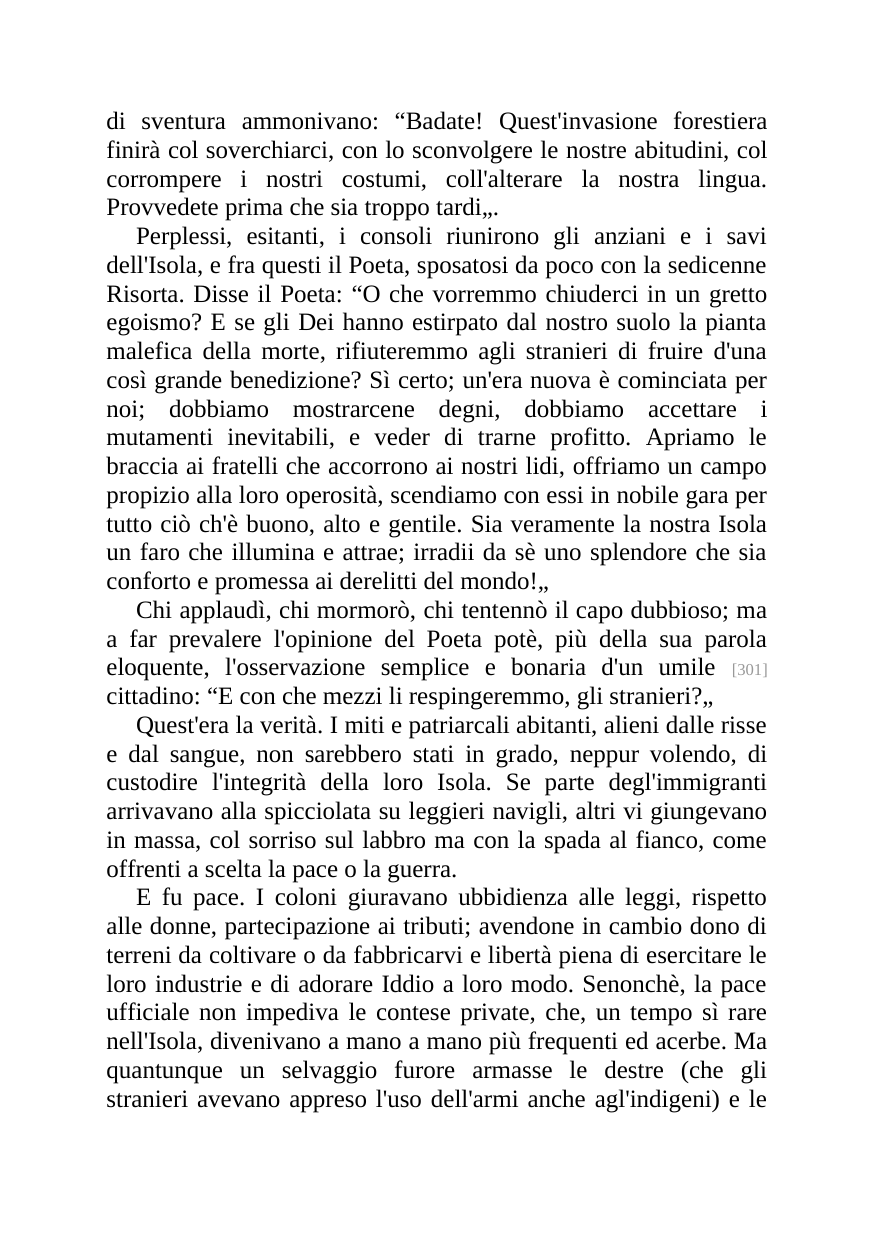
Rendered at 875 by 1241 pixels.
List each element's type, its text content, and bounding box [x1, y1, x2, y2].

text E fu pace. I coloni giuravano ubbidienza alle leggi, rispetto alle donne, partecipazione ai tributi; avendone in cambio dono di terreni da coltivare o da fabbricarvi e libertà piena di esercitare le loro industrie e di adorare Iddio a loro modo. Senonchè, la pace ufficiale non impediva le contese private, che, un tempo sì rare nell'Isola, divenivano a mano a mano più frequenti ed acerbe. Ma quantunque un selvaggio furore armasse le destre (che gli stranieri avevano appreso l'uso dell'armi anche agl'indigeni) e le [106, 882, 768, 1112]
text Quest'era la verità. I miti e patriarcali abitanti, alieni dalle risse e dal sangue, non sarebbero stati in grado, neppur volendo, di custodire l'integrità della loro Isola. Se parte degl'immigranti arrivavano alla spicciolata su leggieri navigli, altri vi giungevano in massa, col sorriso sul labbro ma con la spada al fianco, come offrenti a scelta la pace o la guerra. [106, 710, 768, 882]
text di sventura ammonivano: “Badate! Quest'invasione forestiera finirà col soverchiarci, con lo sconvolgere le nostre abitudini, col corrompere i nostri costumi, coll'alterare la nostra lingua. Provvedete prima che sia troppo tardi„. [106, 106, 768, 221]
text Chi applaudì, chi mormorò, chi tentennò il capo dubbioso; ma a far prevalere l'opinione del Poeta potè, più della sua parola eloquente, l'osservazione semplice e bonaria d'un umile [301] cittadino: “E con che mezzi li respingeremmo, gli stranieri?„ [106, 595, 768, 710]
text Perplessi, esitanti, i consoli riunirono gli anziani e i savi dell'Isola, e fra questi il Poeta, sposatosi da poco con la sedicenne Risorta. Disse il Poeta: “O che vorremmo chiuderci in un gretto egoismo? E se gli Dei hanno estirpato dal nostro suolo la pianta malefica della morte, rifiuteremmo agli stranieri di fruire d'una così grande benedizione? Sì certo; un'era nuova è cominciata per noi; dobbiamo mostrarcene degni, dobbiamo accettare i mutamenti inevitabili, e veder di trarne profitto. Apriamo le braccia ai fratelli che accorrono ai nostri lidi, offriamo un campo propizio alla loro operosità, scendiamo con essi in nobile gara per tutto ciò ch'è buono, alto e gentile. Sia veramente la nostra Isola un faro che illumina e attrae; irradii da sè uno splendore che sia conforto e promessa ai derelitti del mondo!„ [106, 221, 768, 595]
